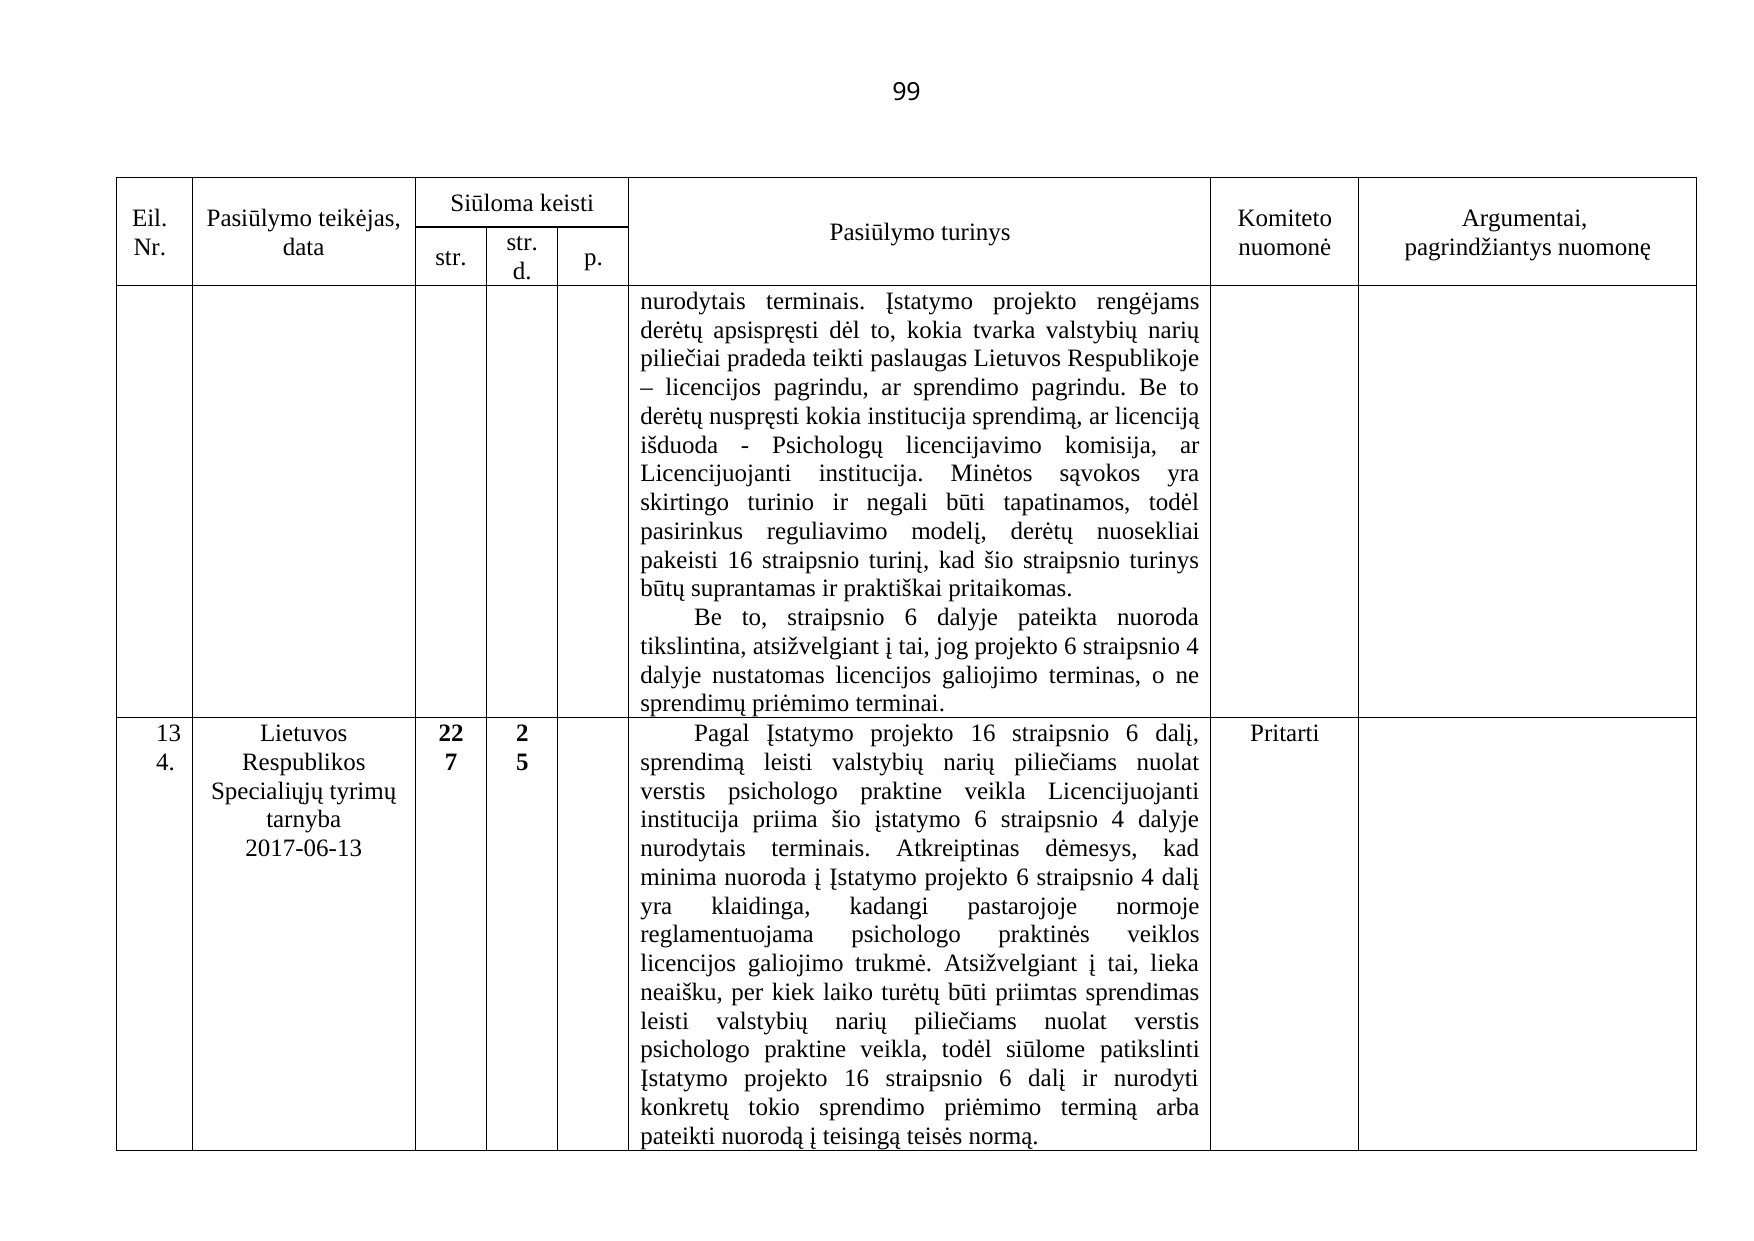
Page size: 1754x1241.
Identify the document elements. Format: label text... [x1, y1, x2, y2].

table_cell [558, 718, 628, 1149]
table_cell Pritarti [1211, 718, 1358, 1149]
table_cell [117, 718, 192, 1149]
table_cell [1359, 286, 1696, 717]
table_cell nurodytais terminais. Įstatymo projekto rengėjams derėtų apsispręsti dėl to, kokia tvarka valstybių narių piliečiai pradeda teikti paslaugas Lietuvos Respublikoje – licencijos pagrindu, ar sprendimo pagrindu. Be to derėtų nuspręsti kokia institucija sprendimą, ar licenciją išduoda - Psichologų licencijavimo komisija, ar Licencijuojanti institucija. Minėtos sąvokos yra skirtingo turinio ir negali būti tapatinamos, todėl pasirinkus reguliavimo modelį, derėtų nuosekliai pakeisti 16 straipsnio turinį, kad šio straipsnio turinys būtų suprantamas ir praktiškai pritaikomas. Be to, straipsnio 6 dalyje pateikta nuoroda tikslintina, atsižvelgiant į tai, jog projekto 6 straipsnio 4 dalyje nustatomas licencijos galiojimo terminas, o ne sprendimų priėmimo terminai. [629, 286, 1210, 717]
table_header Siūloma keisti [416, 178, 628, 226]
table_cell [558, 286, 628, 717]
table_cell [1359, 718, 1696, 1149]
table_header Komiteto nuomonė [1211, 178, 1358, 285]
table_cell str. [416, 228, 486, 285]
table_cell [487, 286, 557, 717]
table_header Pasiūlymo turinys [629, 178, 1210, 285]
table_cell Pagal Įstatymo projekto 16 straipsnio 6 dalį, sprendimą leisti valstybių narių piliečiams nuolat verstis psichologo praktine veikla Licencijuojanti institucija priima šio įstatymo 6 straipsnio 4 dalyje nurodytais terminais. Atkreiptinas dėmesys, kad minima nuoroda į Įstatymo projekto 6 straipsnio 4 dalį yra klaidinga, kadangi pastarojoje normoje reglamentuojama psichologo praktinės veiklos licencijos galiojimo trukmė. Atsižvelgiant į tai, lieka neaišku, per kiek laiko turėtų būti priimtas sprendimas leisti valstybių narių piliečiams nuolat verstis psichologo praktine veikla, todėl siūlome patikslinti Įstatymo projekto 16 straipsnio 6 dalį ir nurodyti konkretų tokio sprendimo priėmimo terminą arba pateikti nuorodą į teisingą teisės normą. [629, 718, 1210, 1149]
table_header Argumentai, pagrindžiantys nuomonę [1359, 178, 1696, 285]
table_cell Lietuvos Respublikos Specialiųjų tyrimų tarnyba 2017-06-13 [193, 718, 415, 1149]
table_cell p. [558, 228, 628, 285]
table_cell [117, 286, 192, 717]
table_cell [193, 286, 415, 717]
table_header Eil. Nr. [117, 178, 192, 285]
table_cell [1211, 286, 1358, 717]
table_cell str. d. [487, 228, 557, 285]
table_cell [416, 286, 486, 717]
table_header Pasiūlymo teikėjas, data [193, 178, 415, 285]
table_cell 22 7 [416, 718, 486, 1149]
table_cell 2 5 [487, 718, 557, 1149]
